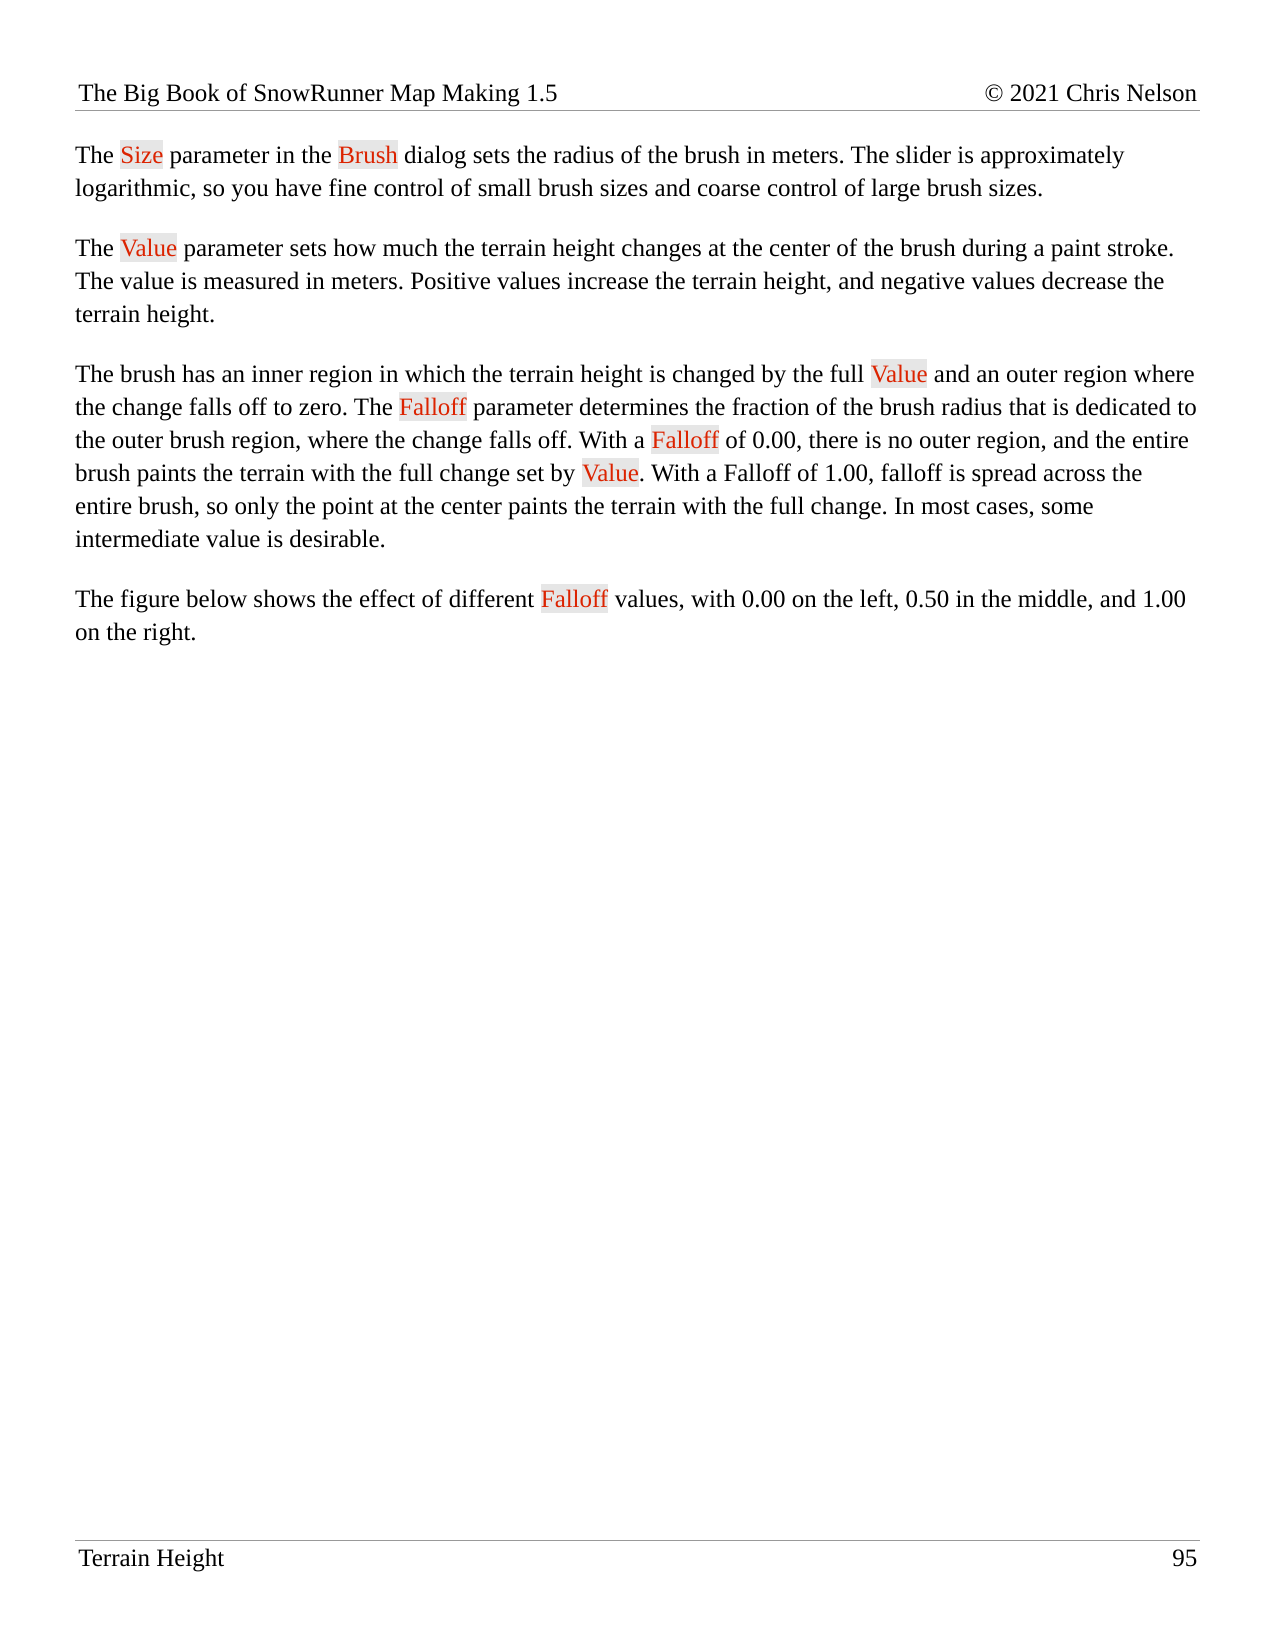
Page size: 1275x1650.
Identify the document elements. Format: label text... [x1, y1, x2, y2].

text The figure below shows the effect of different Falloff values, with 0.00 on the left, 0.50 in the middle, and 1.00 on the right. [75, 584, 1200, 646]
text The Value parameter sets how much the terrain height changes at the center of the brush during a paint stroke. The value is measured in meters. Positive values increase the terrain height, and negative values decrease the terrain height. [75, 233, 1200, 328]
text The brush has an inner region in which the terrain height is changed by the full Value and an outer region where the change falls off to zero. The Falloff parameter determines the fraction of the brush radius that is dedicated to the outer brush region, where the change falls off. With a Falloff of 0.00, there is no outer region, and the entire brush paints the terrain with the full change set by Value. With a Falloff of 1.00, falloff is spread across the entire brush, so only the point at the center paints the terrain with the full change. In most cases, some intermediate value is desirable. [75, 359, 1200, 553]
text The Size parameter in the Brush dialog sets the radius of the brush in meters. The slider is approximately logarithmic, so you have fine control of small brush sizes and coarse control of large brush sizes. [75, 140, 1200, 202]
